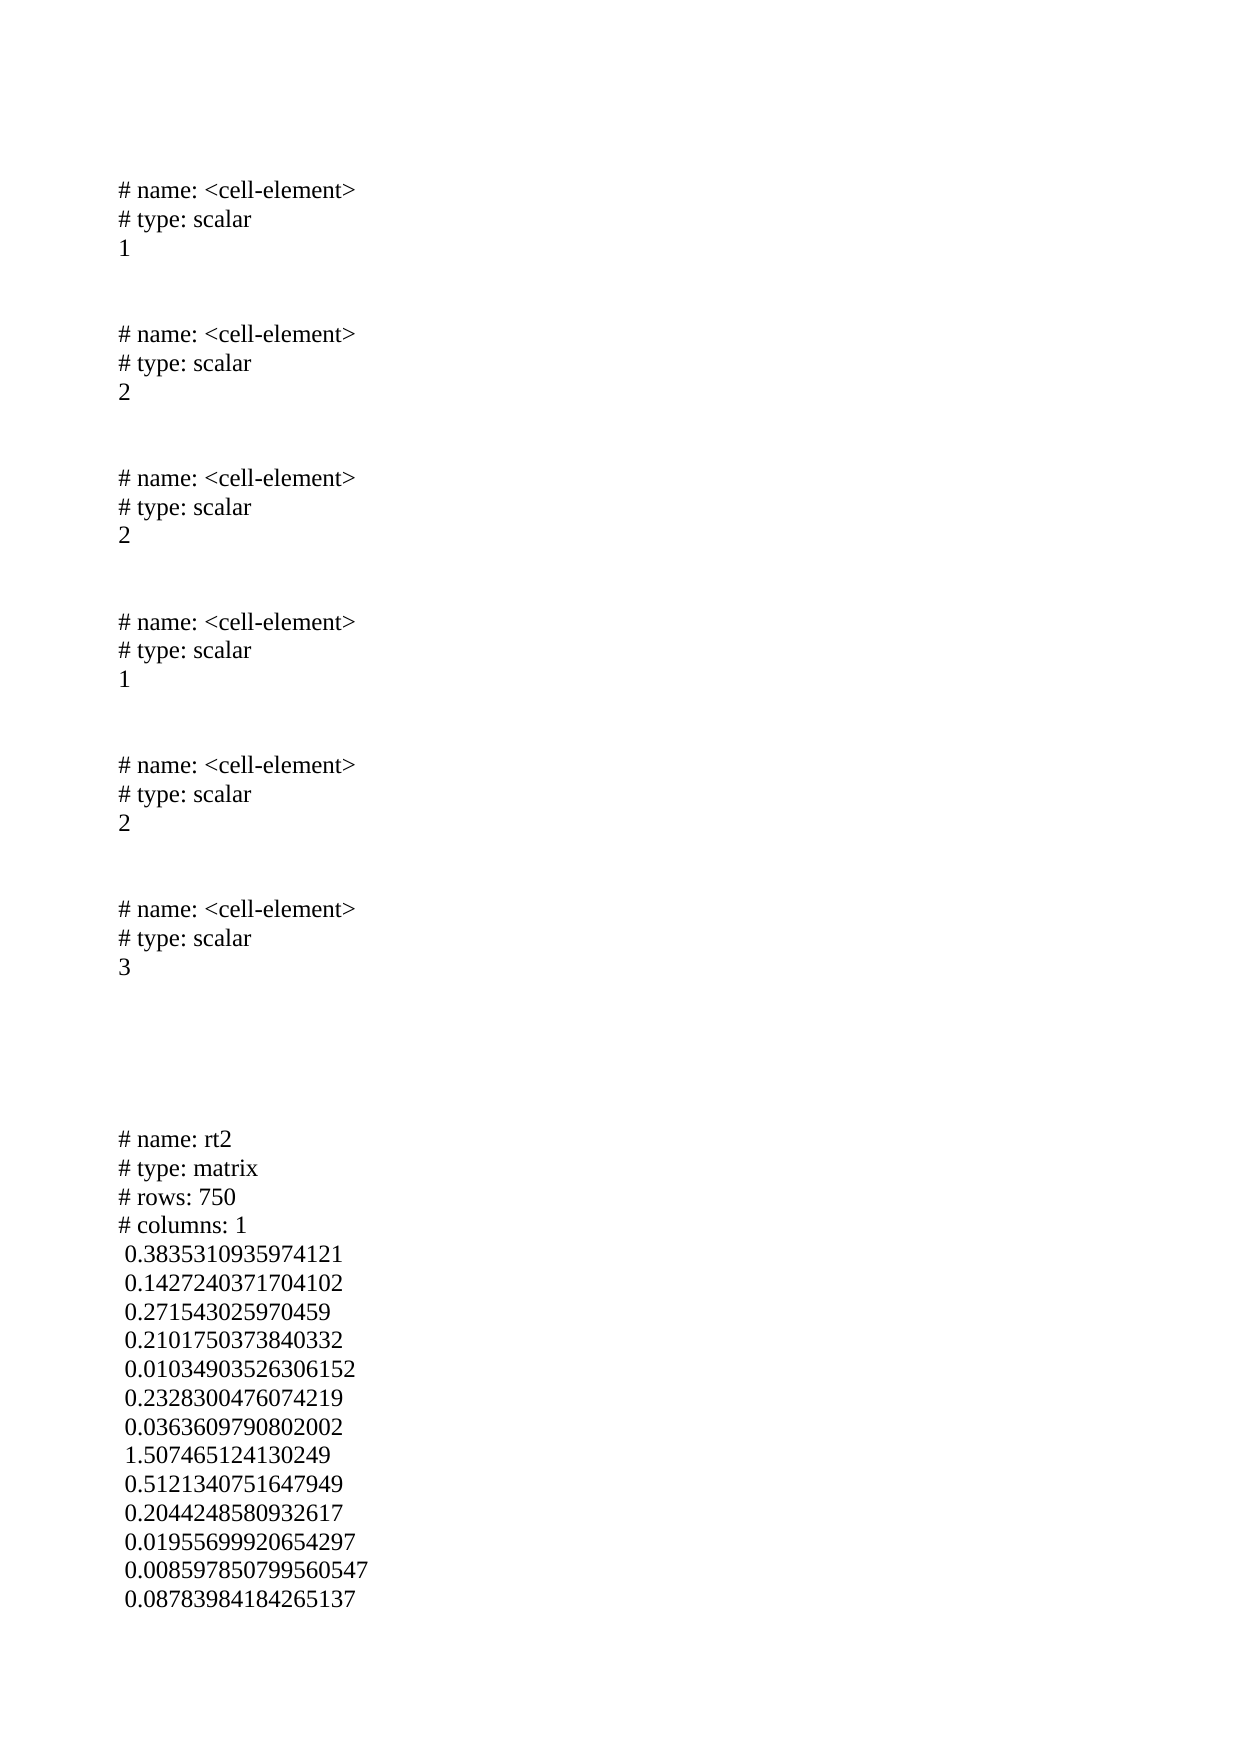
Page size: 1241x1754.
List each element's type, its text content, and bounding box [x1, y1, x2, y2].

text 1 [118, 233, 1122, 262]
text # name: <cell-element> [118, 607, 1122, 636]
text 2 [118, 521, 1122, 549]
text # type: scalar [118, 492, 1122, 521]
text # name: <cell-element> [118, 319, 1122, 348]
text 0.5121340751647949 [118, 1469, 1122, 1498]
text # type: scalar [118, 636, 1122, 664]
text 0.0363609790802002 [118, 1412, 1122, 1441]
text 0.08783984184265137 [118, 1584, 1122, 1613]
text 0.2044248580932617 [118, 1498, 1122, 1527]
text 0.1427240371704102 [118, 1268, 1122, 1297]
text # columns: 1 [118, 1211, 1122, 1239]
text # type: scalar [118, 204, 1122, 233]
text # name: rt2 [118, 1124, 1122, 1153]
text # name: <cell-element> [118, 176, 1122, 204]
text 0.2101750373840332 [118, 1326, 1122, 1354]
text # name: <cell-element> [118, 751, 1122, 779]
text # type: scalar [118, 779, 1122, 808]
text 0.271543025970459 [118, 1297, 1122, 1326]
text # rows: 750 [118, 1182, 1122, 1211]
text 0.3835310935974121 [118, 1239, 1122, 1268]
text 0.008597850799560547 [118, 1556, 1122, 1584]
text 0.01955699920654297 [118, 1527, 1122, 1556]
text 2 [118, 377, 1122, 406]
text # type: scalar [118, 923, 1122, 952]
text # type: scalar [118, 348, 1122, 377]
text 0.01034903526306152 [118, 1354, 1122, 1383]
text # name: <cell-element> [118, 894, 1122, 923]
text 1.507465124130249 [118, 1441, 1122, 1469]
text # type: matrix [118, 1153, 1122, 1182]
text # name: <cell-element> [118, 463, 1122, 492]
text 1 [118, 664, 1122, 693]
text 0.2328300476074219 [118, 1383, 1122, 1412]
text 2 [118, 808, 1122, 837]
text 3 [118, 952, 1122, 981]
